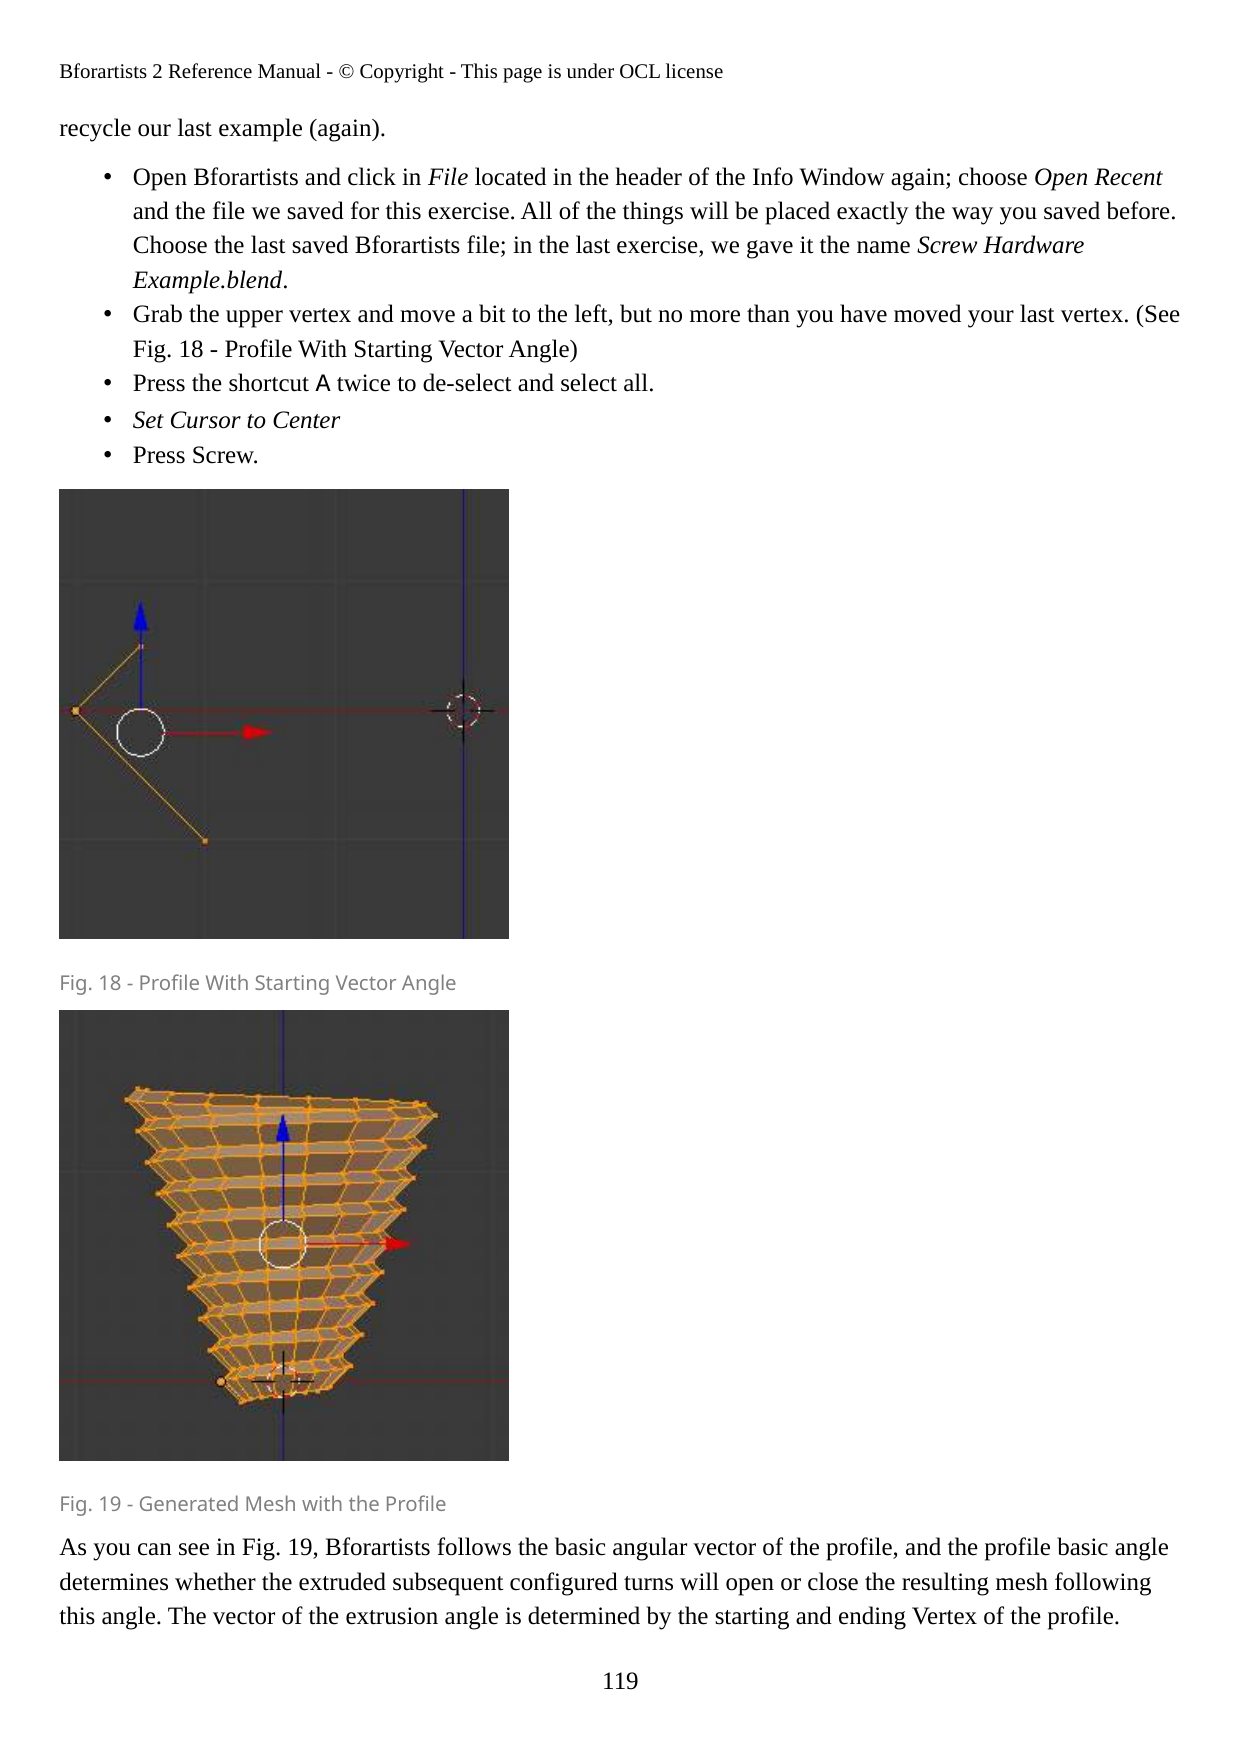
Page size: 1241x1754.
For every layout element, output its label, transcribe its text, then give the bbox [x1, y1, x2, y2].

list Open Bforartists and click in File located in the header of the Info Window again; choose Open Recent and the file we saved for this exercise. All of the things will be placed exactly the way you saved before. Choose the last saved Bforartists file; in the last exercise, we gave it the name Screw Hardware Example.blend. [103, 162, 1181, 294]
text Fig. 18 - Profile With Starting Vector Angle [59, 965, 1181, 996]
picture [59, 489, 509, 939]
list Grab the upper vertex and move a bit to the left, but no more than you have moved your last vertex. (See Fig. 18 - Profile With Starting Vector Angle) [103, 299, 1181, 363]
text recycle our last example (again). [59, 113, 1181, 141]
list Set Cursor to Center [103, 406, 1181, 434]
list Press Screw. [103, 440, 1181, 469]
text Fig. 19 - Generated Mesh with the Profile [59, 1486, 1181, 1518]
list Press the shortcut A twice to de-select and select all. [103, 368, 1181, 399]
picture [59, 1010, 509, 1461]
text As you can see in Fig. 19, Bforartists follows the basic angular vector of the profile, and the profile basic angle determines whether the extruded subsequent configured turns will open or close the resulting mesh following this angle. The vector of the extrusion angle is determined by the starting and ending Vertex of the profile. [59, 1532, 1181, 1630]
